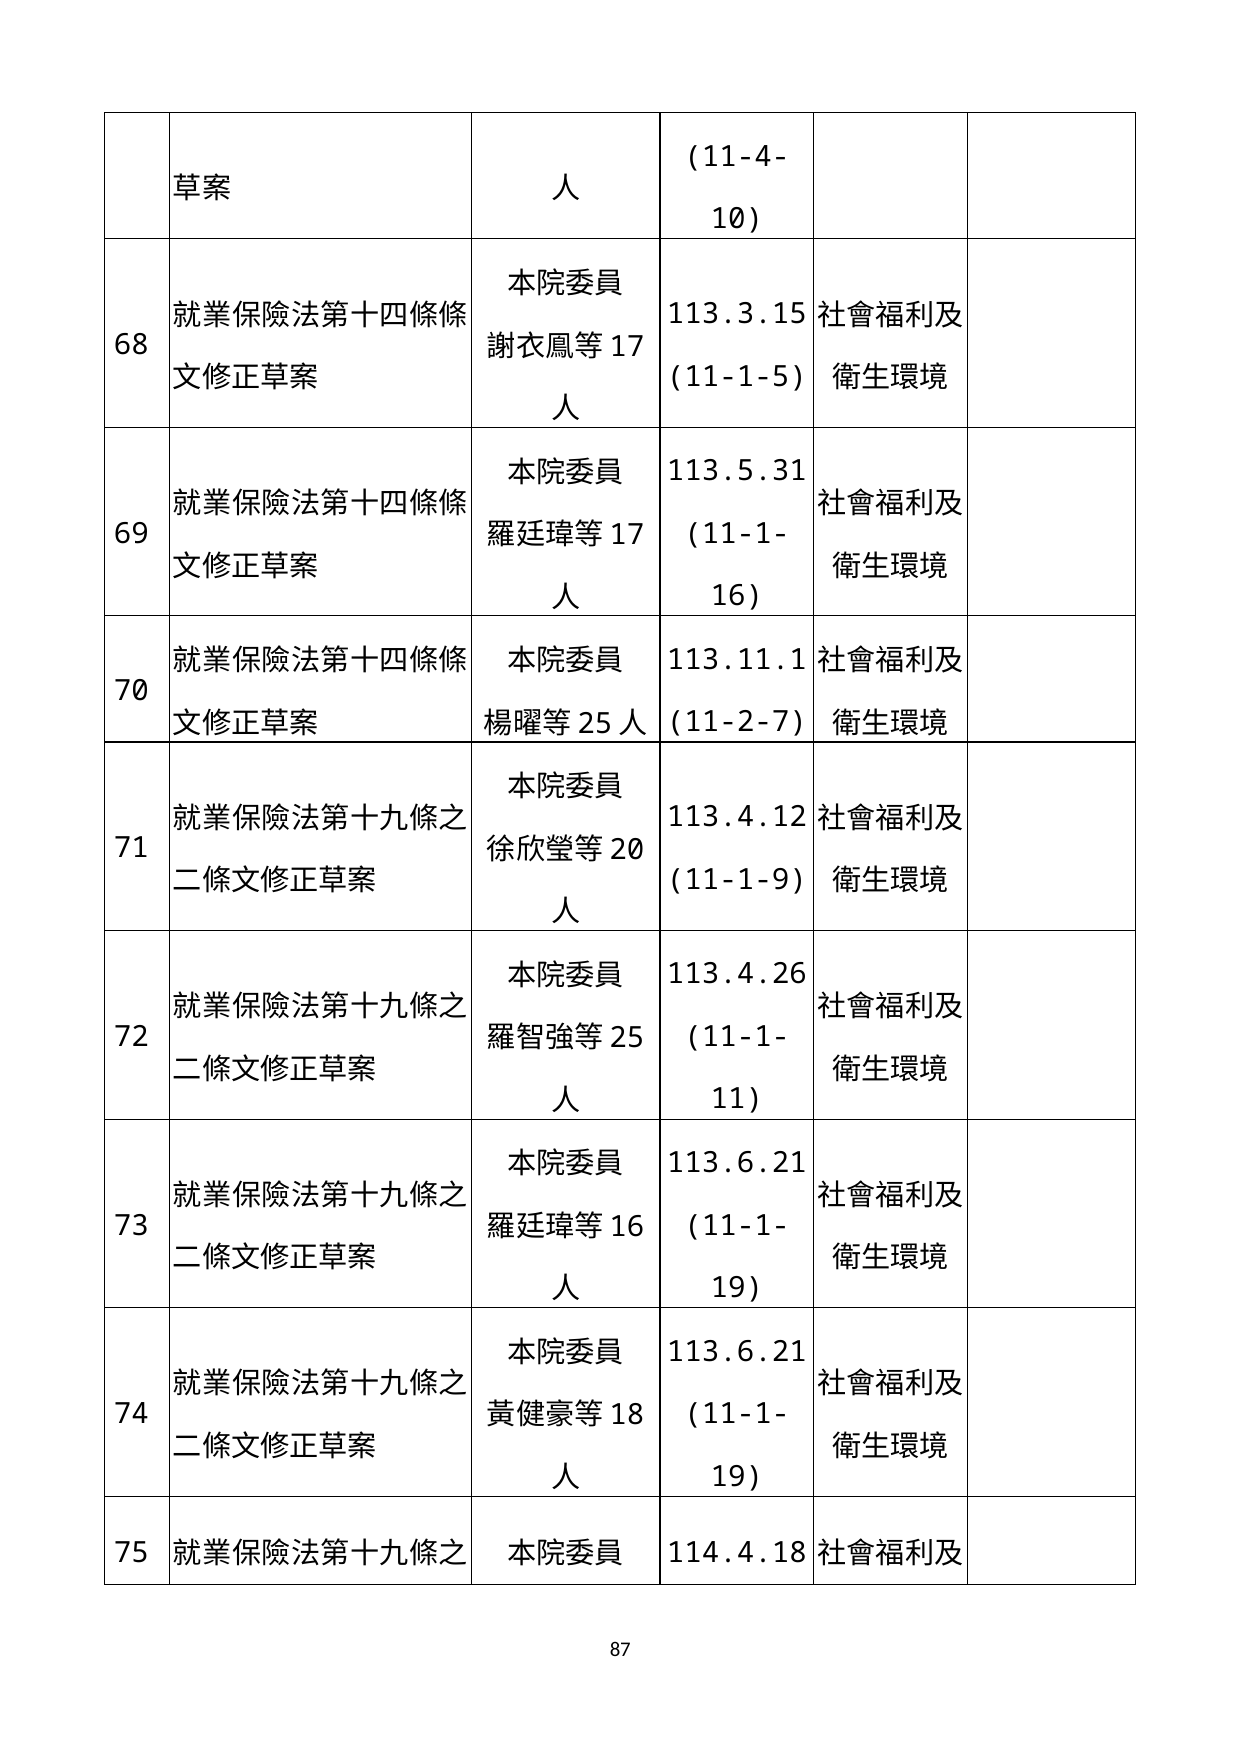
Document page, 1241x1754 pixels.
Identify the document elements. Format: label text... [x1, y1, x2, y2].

table_cell 本院委員 黃健豪等18人 [472, 1308, 659, 1496]
table_cell 113.6.21 (11-1-19) [661, 1120, 813, 1307]
table_cell [968, 1308, 1135, 1496]
table_cell 就業保險法第十九條之二條文修正草案 [170, 743, 471, 930]
table_cell 就業保險法第十九條之二條文修正草案 [170, 1120, 471, 1307]
table_cell 本院委員 謝衣鳯等17人 [472, 239, 659, 427]
table_cell 113.11.1 (11-2-7) [661, 616, 813, 741]
table_cell [968, 428, 1135, 615]
table_cell 113.5.31 (11-1-16) [661, 428, 813, 615]
table_cell 社會福利及衛生環境 [814, 743, 967, 930]
table_cell 就業保險法第十四條條文修正草案 [170, 239, 471, 427]
table_cell 草案 [170, 113, 471, 238]
table_cell 本院委員 [472, 1497, 659, 1584]
table_cell [105, 1497, 169, 1584]
table_cell [105, 239, 169, 427]
table_cell 114.4.18 [661, 1497, 813, 1584]
table_cell 就業保險法第十四條條文修正草案 [170, 428, 471, 615]
table_cell (11-4-10) [661, 113, 813, 238]
table_cell [814, 113, 967, 238]
table_cell [968, 239, 1135, 427]
table_cell [105, 428, 169, 615]
table_cell 113.4.12 (11-1-9) [661, 743, 813, 930]
table_cell [105, 616, 169, 741]
table_cell [105, 1120, 169, 1307]
table_cell [105, 113, 169, 238]
table_cell 社會福利及衛生環境 [814, 428, 967, 615]
table_cell [968, 1497, 1135, 1584]
table_cell 113.6.21 (11-1-19) [661, 1308, 813, 1496]
table_cell [968, 113, 1135, 238]
table_cell 本院委員 羅廷瑋等17人 [472, 428, 659, 615]
table_cell 本院委員 羅智強等25人 [472, 931, 659, 1118]
table_cell 社會福利及衛生環境 [814, 239, 967, 427]
table_cell 就業保險法第十九條之 [170, 1497, 471, 1584]
table_cell 社會福利及衛生環境 [814, 616, 967, 741]
table_cell [968, 931, 1135, 1118]
table_cell 人 [472, 113, 659, 238]
table_cell 社會福利及衛生環境 [814, 1120, 967, 1307]
table_cell [968, 743, 1135, 930]
table_cell 社會福利及衛生環境 [814, 1308, 967, 1496]
table_cell [968, 1120, 1135, 1307]
table_cell 113.3.15 (11-1-5) [661, 239, 813, 427]
table_cell [968, 616, 1135, 741]
table_cell 社會福利及 [814, 1497, 967, 1584]
table_cell 本院委員 楊曜等25人 [472, 616, 659, 741]
table_cell 本院委員 徐欣瑩等20人 [472, 743, 659, 930]
table_cell [105, 931, 169, 1118]
table_cell [105, 743, 169, 930]
table_cell 本院委員 羅廷瑋等16人 [472, 1120, 659, 1307]
table_cell 就業保險法第十九條之二條文修正草案 [170, 931, 471, 1118]
table_cell 113.4.26 (11-1-11) [661, 931, 813, 1118]
table_cell 就業保險法第十九條之二條文修正草案 [170, 1308, 471, 1496]
table_cell 社會福利及衛生環境 [814, 931, 967, 1118]
table_cell 就業保險法第十四條條文修正草案 [170, 616, 471, 741]
table_cell [105, 1308, 169, 1496]
